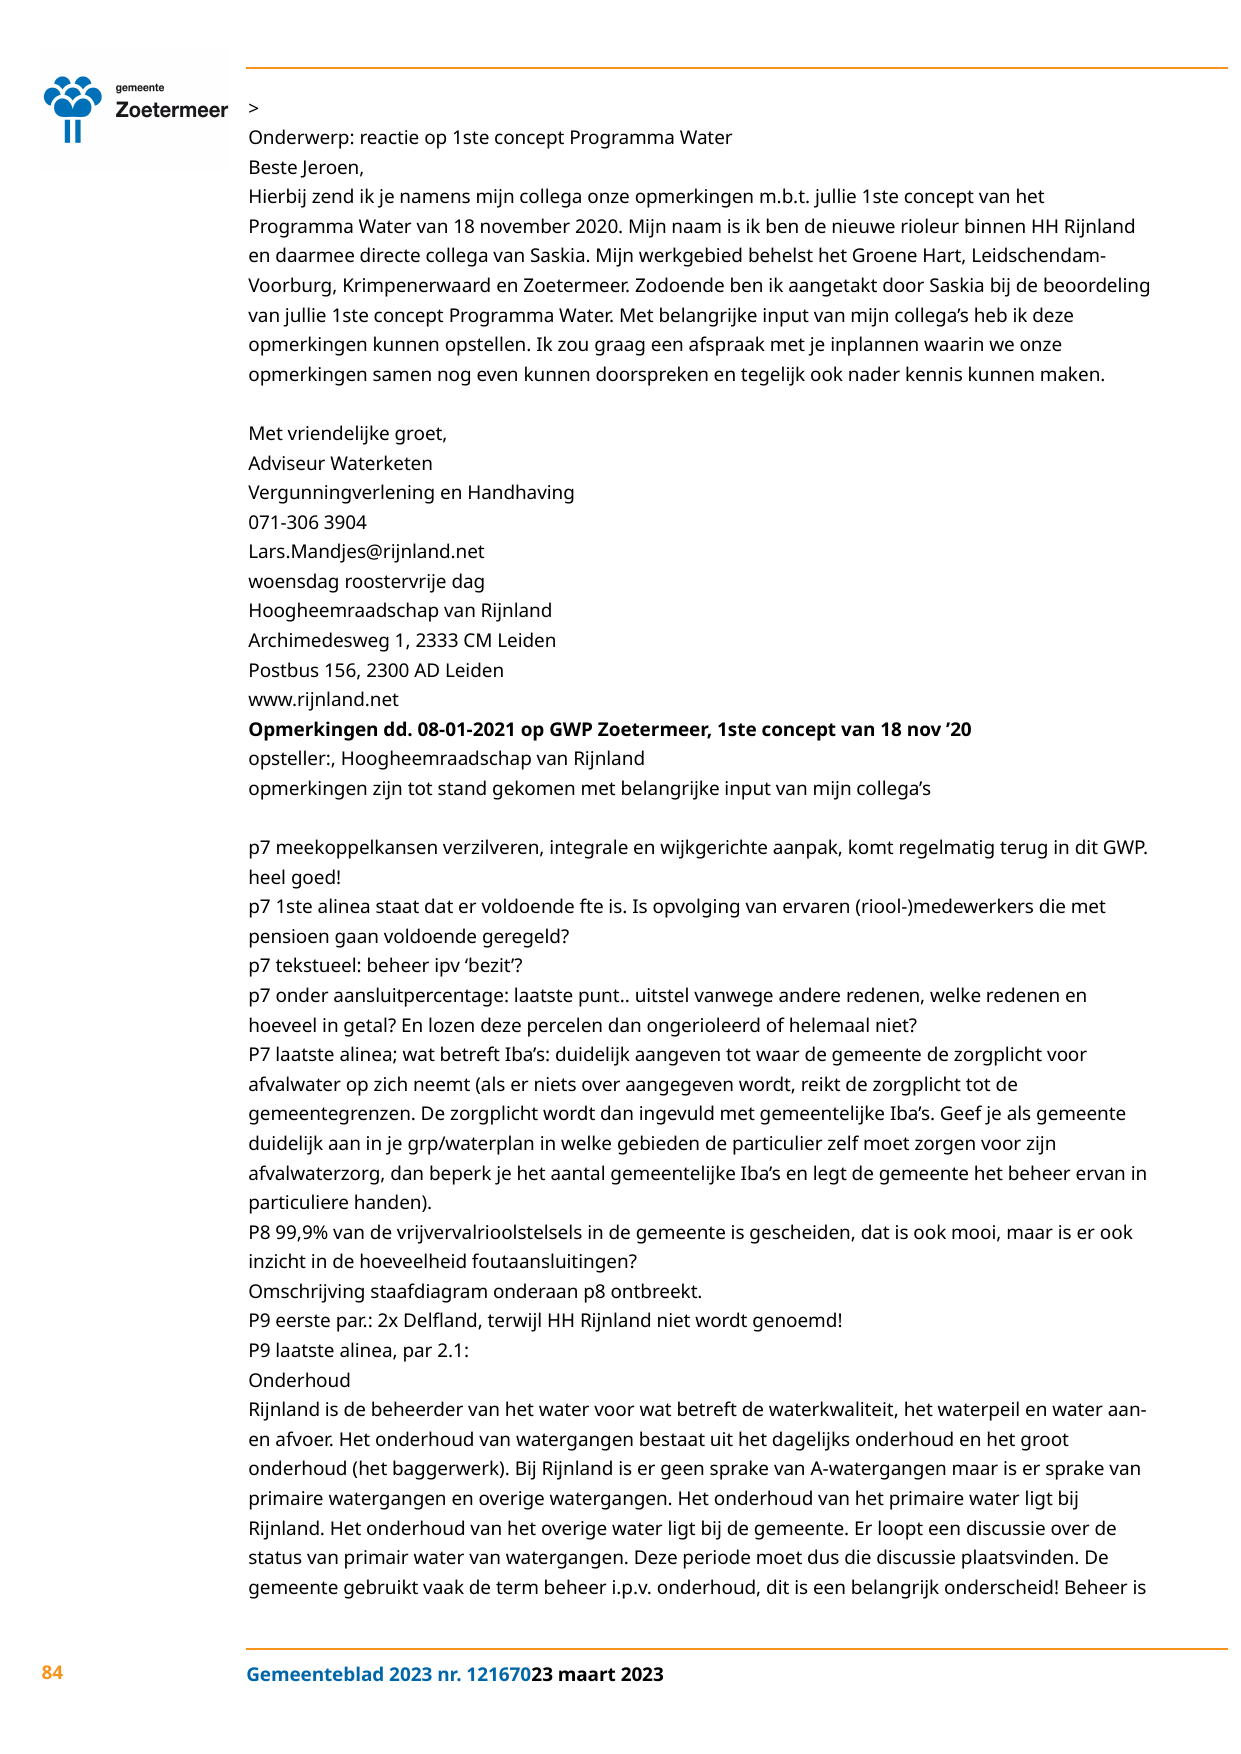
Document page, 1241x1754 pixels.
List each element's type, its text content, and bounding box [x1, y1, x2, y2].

table_header > Onderwerp: reactie op 1ste concept Programma Water Beste Jeroen, Hierbij zend ik je namens mijn collega onze opmerkingen m.b.t. jullie 1ste concept van het Programma Water van 18 november 2020. Mijn naam is ik ben de nieuwe rioleur binnen HH Rijnland en daarmee directe collega van Saskia. Mijn werkgebied behelst het Groene Hart, Leidschendam-Voorburg, Krimpenerwaard en Zoetermeer. Zodoende ben ik aangetakt door Saskia bij de beoordeling van jullie 1ste concept Programma Water. Met belangrijke input van mijn collega’s heb ik deze opmerkingen kunnen opstellen. Ik zou graag een afspraak met je inplannen waarin we onze opmerkingen samen nog even kunnen doorspreken en tegelijk ook nader kennis kunnen maken. Met vriendelijke groet, Adviseur Waterketen Vergunningverlening en Handhaving 071-306 3904 Lars.Mandjes@rijnland.net woensdag roostervrije dag Hoogheemraadschap van Rijnland Archimedesweg 1, 2333 CM Leiden Postbus 156, 2300 AD Leiden www.rijnland.net Opmerkingen dd. 08-01-2021 op GWP Zoetermeer, 1ste concept van 18 nov ’20 opsteller:, Hoogheemraadschap van Rijnland opmerkingen zijn tot stand gekomen met belangrijke input van mijn collega’s p7 meekoppelkansen verzilveren, integrale en wijkgerichte aanpak, komt regelmatig terug in dit GWP. heel goed! p7 1ste alinea staat dat er voldoende fte is. Is opvolging van ervaren (riool-)medewerkers die met pensioen gaan voldoende geregeld? p7 tekstueel: beheer ipv ‘bezit’? p7 onder aansluitpercentage: laatste punt.. uitstel vanwege andere redenen, welke redenen en hoeveel in getal? En lozen deze percelen dan ongerioleerd of helemaal niet? P7 laatste alinea; wat betreft Iba’s: duidelijk aangeven tot waar de gemeente de zorgplicht voor afvalwater op zich neemt (als er niets over aangegeven wordt, reikt de zorgplicht tot de gemeentegrenzen. De zorgplicht wordt dan ingevuld met gemeentelijke Iba’s. Geef je als gemeente duidelijk aan in je grp/waterplan in welke gebieden de particulier zelf moet zorgen voor zijn afvalwaterzorg, dan beperk je het aantal gemeentelijke Iba’s en legt de gemeente het beheer ervan in particuliere handen). P8 99,9% van de vrijvervalrioolstelsels in de gemeente is gescheiden, dat is ook mooi, maar is er ook inzicht in de hoeveelheid foutaansluitingen? Omschrijving staafdiagram onderaan p8 ontbreekt. P9 eerste par.: 2x Delfland, terwijl HH Rijnland niet wordt genoemd! P9 laatste alinea, par 2.1: Onderhoud Rijnland is de beheerder van het water voor wat betreft de waterkwaliteit, het waterpeil en water aan- en afvoer. Het onderhoud van watergangen bestaat uit het dagelijks onderhoud en het groot onderhoud (het baggerwerk). Bij Rijnland is er geen sprake van A-watergangen maar is er sprake van primaire watergangen en overige watergangen. Het onderhoud van het primaire water ligt bij Rijnland. Het onderhoud van het overige water ligt bij de gemeente. Er loopt een discussie over de status van primair water van watergangen. Deze periode moet dus die discussie plaatsvinden. De gemeente gebruikt vaak de term beheer i.p.v. onderhoud, dit is een belangrijk onderscheid! Beheer is [248, 95, 1152, 1600]
picture [41, 47, 231, 172]
